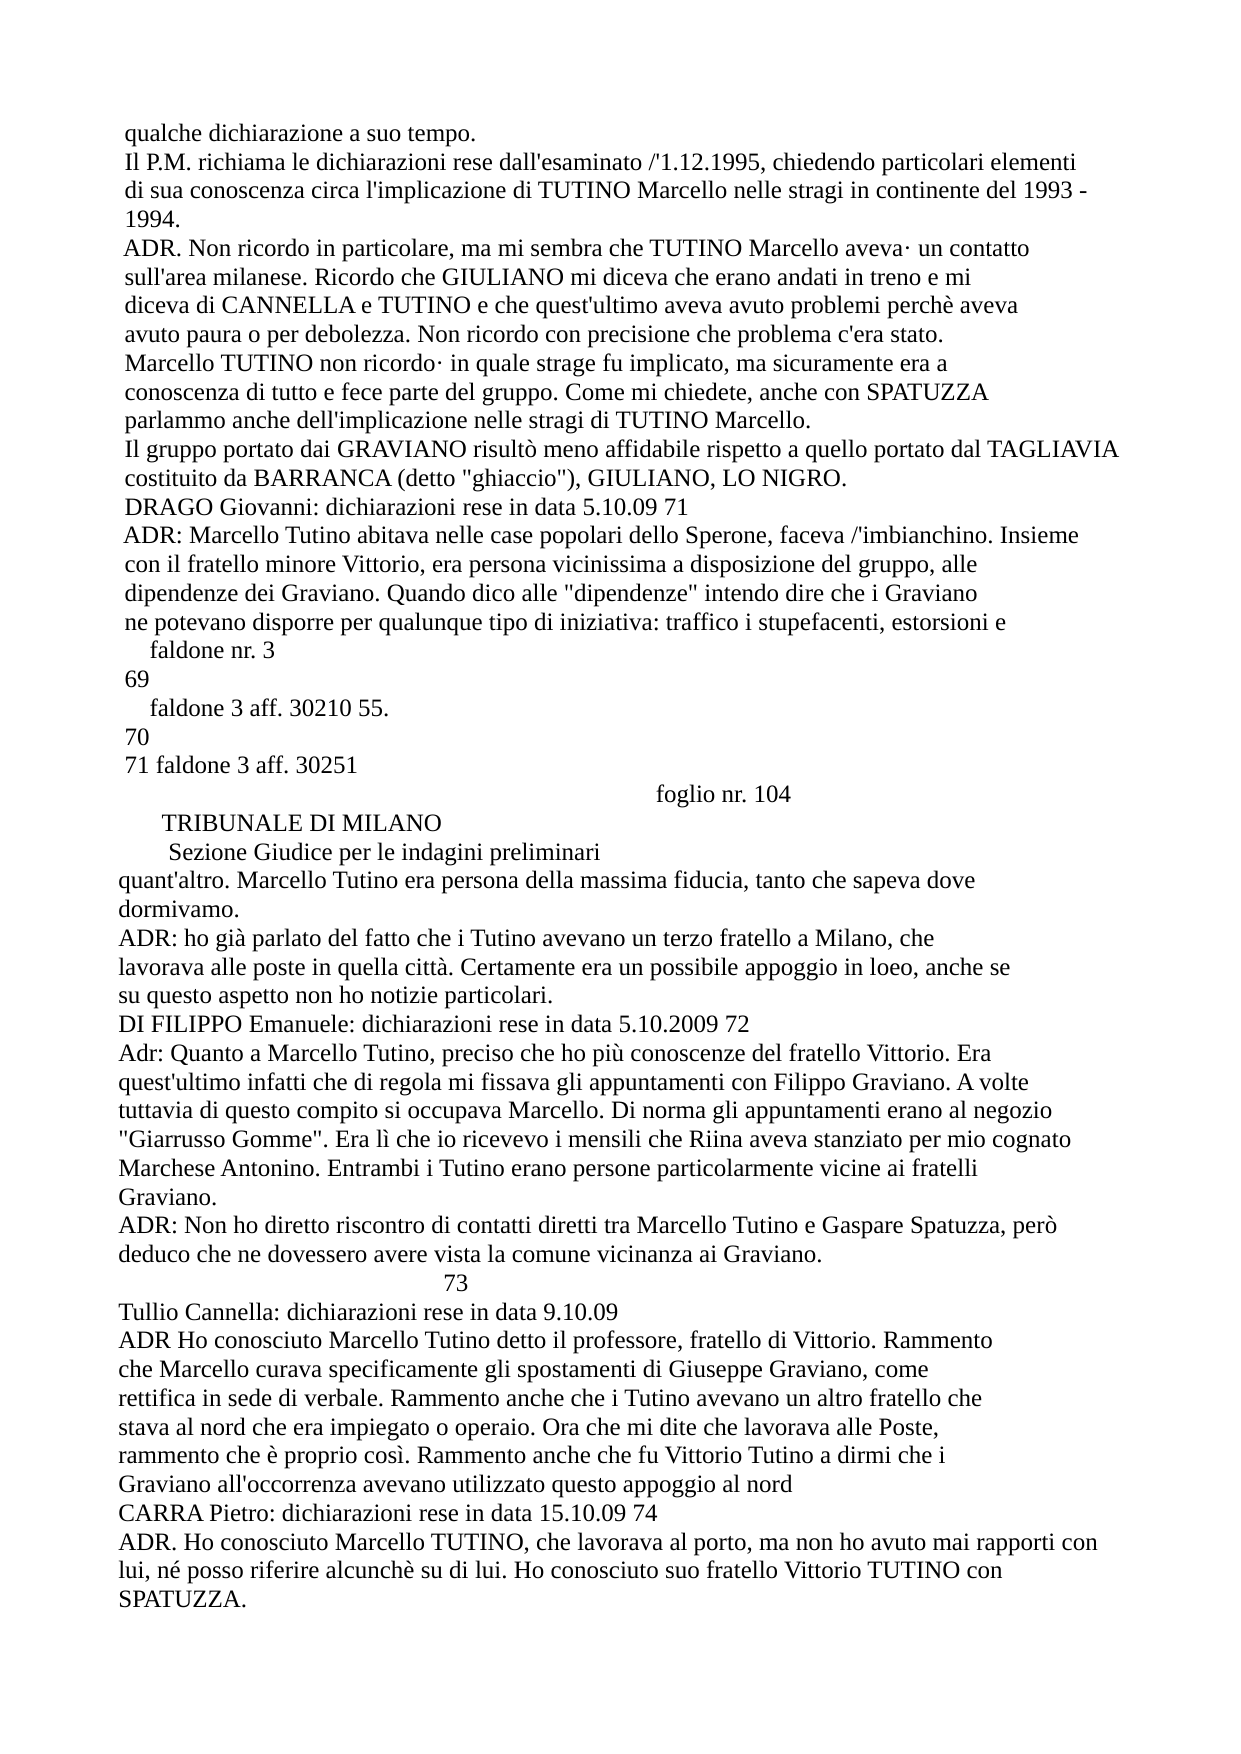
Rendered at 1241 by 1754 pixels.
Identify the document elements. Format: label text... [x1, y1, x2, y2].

text Tullio Cannella: dichiarazioni rese in data 9.10.09 [118, 1297, 1122, 1326]
text qualche dichiarazione a suo tempo. [118, 118, 1122, 147]
text DI FILIPPO Emanuele: dichiarazioni rese in data 5.10.2009 72 [118, 1009, 1122, 1038]
text 69 [118, 664, 1122, 693]
text ADR Ho conosciuto Marcello Tutino detto il professore, fratello di Vittorio. Rammento [118, 1326, 1122, 1354]
text 70 [118, 722, 1122, 751]
text 71 faldone 3 aff. 30251 [118, 751, 1122, 779]
text faldone nr. 3 [118, 636, 1122, 664]
text Graviano. [118, 1182, 1122, 1211]
text 73 [118, 1268, 1122, 1297]
text parlammo anche dell'implicazione nelle stragi di TUTINO Marcello. [118, 406, 1122, 434]
text TRIBUNALE DI MILANO [118, 808, 1122, 837]
text che Marcello curava specificamente gli spostamenti di Giuseppe Graviano, come [118, 1354, 1122, 1383]
text faldone 3 aff. 30210 55. [118, 693, 1122, 722]
text Sezione Giudice per le indagini preliminari [118, 837, 1122, 866]
text lavorava alle poste in quella città. Certamente era un possibile appoggio in loeo, anche se [118, 952, 1122, 981]
text dipendenze dei Graviano. Quando dico alle "dipendenze" intendo dire che i Graviano [118, 578, 1122, 607]
text ADR: ho già parlato del fatto che i Tutino avevano un terzo fratello a Milano, che [118, 923, 1122, 952]
text tuttavia di questo compito si occupava Marcello. Di norma gli appuntamenti erano al negozio [118, 1096, 1122, 1124]
text ADR: Marcello Tutino abitava nelle case popolari dello Sperone, faceva /'imbianchino. Insieme [118, 521, 1122, 549]
text ADR. Ho conosciuto Marcello TUTINO, che lavorava al porto, ma non ho avuto mai rapporti con [118, 1527, 1122, 1556]
text rammento che è proprio così. Rammento anche che fu Vittorio Tutino a dirmi che i [118, 1441, 1122, 1469]
text ADR. Non ricordo in particolare, ma mi sembra che TUTINO Marcello aveva· un contatto [118, 233, 1122, 262]
text stava al nord che era impiegato o operaio. Ora che mi dite che lavorava alle Poste, [118, 1412, 1122, 1441]
text CARRA Pietro: dichiarazioni rese in data 15.10.09 74 [118, 1498, 1122, 1527]
text "Giarrusso Gomme". Era lì che io ricevevo i mensili che Riina aveva stanziato per mio cognato [118, 1124, 1122, 1153]
text conoscenza di tutto e fece parte del gruppo. Come mi chiedete, anche con SPATUZZA [118, 377, 1122, 406]
text deduco che ne dovessero avere vista la comune vicinanza ai Graviano. [118, 1239, 1122, 1268]
text di sua conoscenza circa l'implicazione di TUTINO Marcello nelle stragi in continente del 1993 - [118, 176, 1122, 204]
text Marchese Antonino. Entrambi i Tutino erano persone particolarmente vicine ai fratelli [118, 1153, 1122, 1182]
text Marcello TUTINO non ricordo· in quale strage fu implicato, ma sicuramente era a [118, 348, 1122, 377]
text dormivamo. [118, 894, 1122, 923]
text ADR: Non ho diretto riscontro di contatti diretti tra Marcello Tutino e Gaspare Spatuzza, però [118, 1211, 1122, 1239]
text Il P.M. richiama le dichiarazioni rese dall'esaminato /'1.12.1995, chiedendo particolari elementi [118, 147, 1122, 176]
text rettifica in sede di verbale. Rammento anche che i Tutino avevano un altro fratello che [118, 1383, 1122, 1412]
text Il gruppo portato dai GRAVIANO risultò meno affidabile rispetto a quello portato dal TAGLIAVIA [118, 434, 1122, 463]
text con il fratello minore Vittorio, era persona vicinissima a disposizione del gruppo, alle [118, 549, 1122, 578]
text Graviano all'occorrenza avevano utilizzato questo appoggio al nord [118, 1469, 1122, 1498]
text Adr: Quanto a Marcello Tutino, preciso che ho più conoscenze del fratello Vittorio. Era [118, 1038, 1122, 1067]
text SPATUZZA. [118, 1584, 1122, 1613]
text avuto paura o per debolezza. Non ricordo con precisione che problema c'era stato. [118, 319, 1122, 348]
text DRAGO Giovanni: dichiarazioni rese in data 5.10.09 71 [118, 492, 1122, 521]
text quest'ultimo infatti che di regola mi fissava gli appuntamenti con Filippo Graviano. A volte [118, 1067, 1122, 1096]
text diceva di CANNELLA e TUTINO e che quest'ultimo aveva avuto problemi perchè aveva [118, 291, 1122, 319]
text costituito da BARRANCA (detto "ghiaccio"), GIULIANO, LO NIGRO. [118, 463, 1122, 492]
text lui, né posso riferire alcunchè su di lui. Ho conosciuto suo fratello Vittorio TUTINO con [118, 1556, 1122, 1584]
text foglio nr. 104 [118, 779, 1122, 808]
text quant'altro. Marcello Tutino era persona della massima fiducia, tanto che sapeva dove [118, 866, 1122, 894]
text ne potevano disporre per qualunque tipo di iniziativa: traffico i stupefacenti, estorsioni e [118, 607, 1122, 636]
text 1994. [118, 204, 1122, 233]
text su questo aspetto non ho notizie particolari. [118, 981, 1122, 1009]
text sull'area milanese. Ricordo che GIULIANO mi diceva che erano andati in treno e mi [118, 262, 1122, 291]
